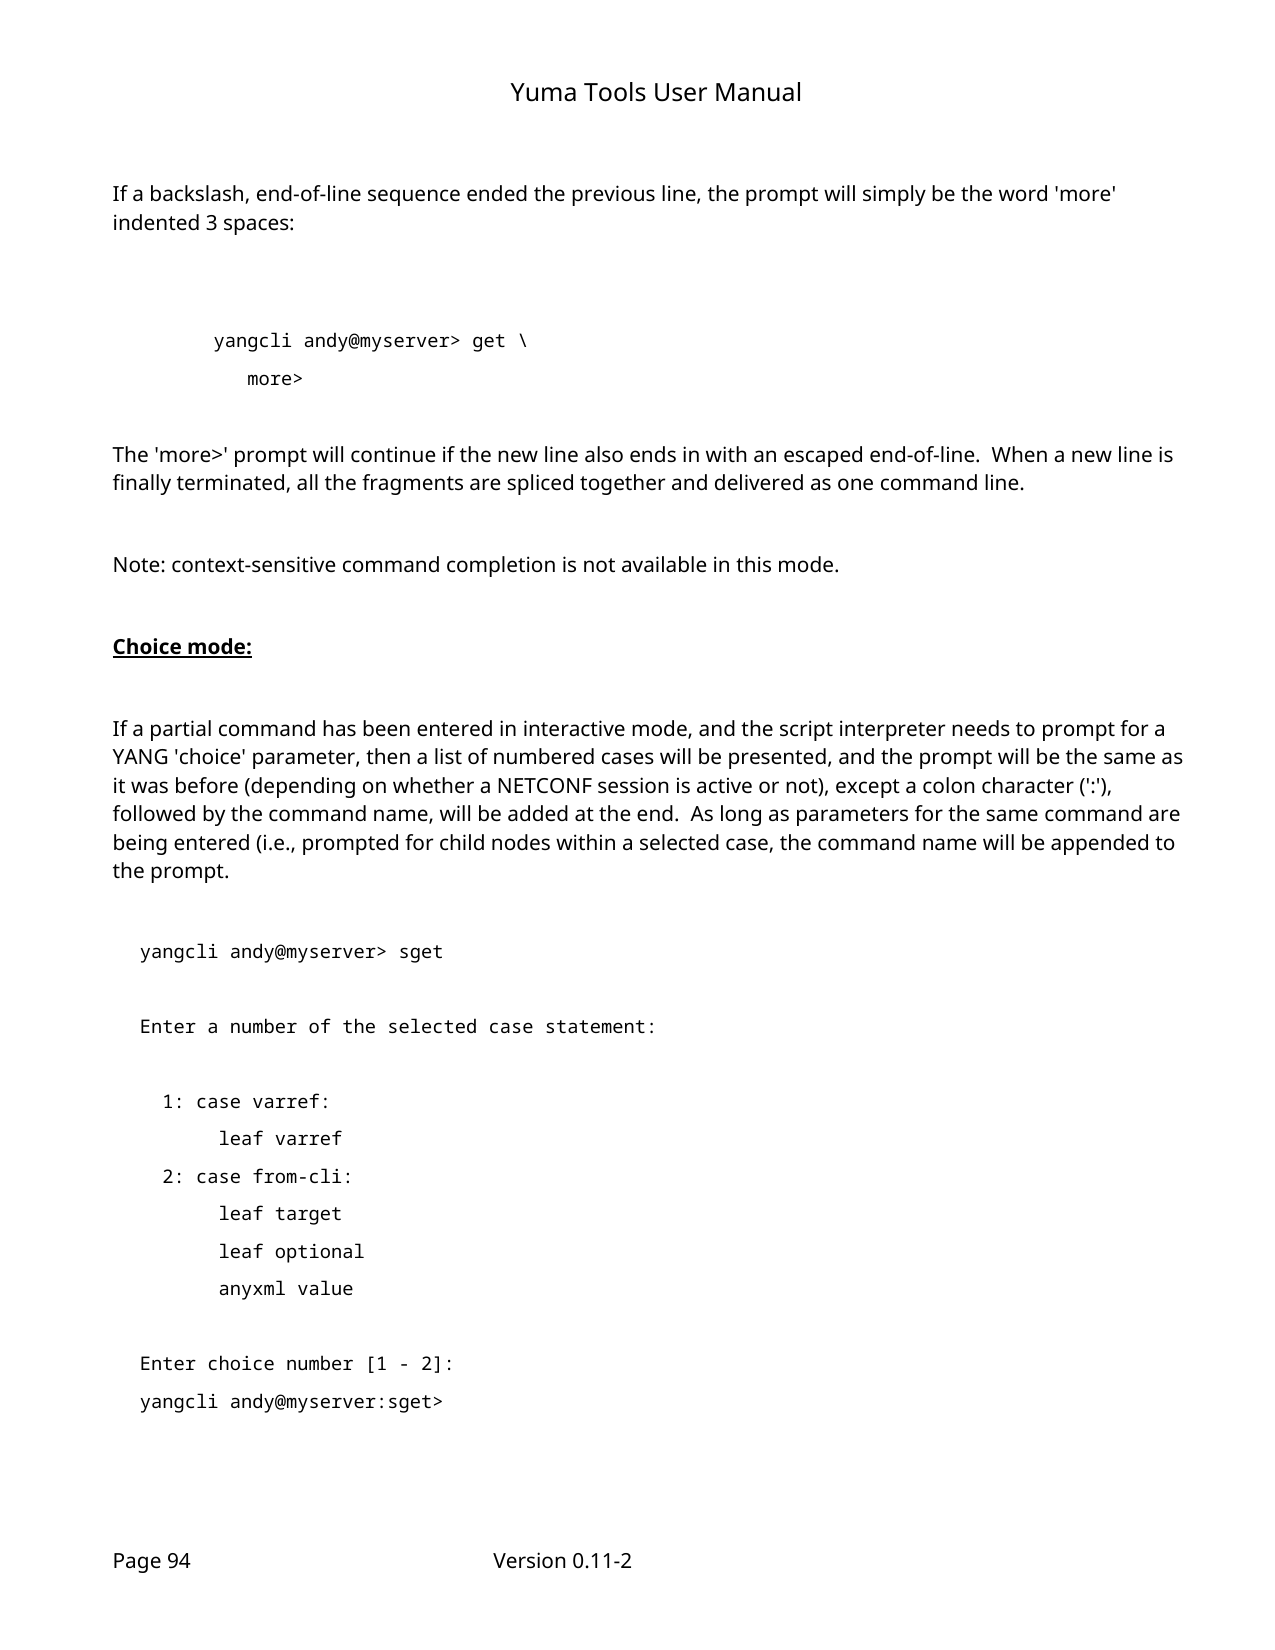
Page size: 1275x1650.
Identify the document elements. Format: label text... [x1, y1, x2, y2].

text leaf optional [139, 1238, 1200, 1263]
text If a backslash, end-of-line sequence ended the previous line, the prompt will simply be the word 'more' indented 3 spaces: [112, 179, 1200, 236]
text Enter a number of the selected case statement: [139, 1013, 1200, 1038]
text 1: case varref: [139, 1088, 1200, 1113]
text leaf target [139, 1200, 1200, 1226]
text 2: case from-cli: [139, 1163, 1200, 1188]
text Enter choice number [1 - 2]: [139, 1350, 1200, 1376]
text more> [139, 365, 1200, 390]
text yangcli andy@myserver> get \ [139, 327, 1200, 353]
text yangcli andy@myserver> sget [139, 938, 1200, 963]
text Choice mode: [112, 632, 1200, 660]
text yangcli andy@myserver:sget> [139, 1388, 1200, 1413]
text anyxml value [139, 1275, 1200, 1301]
text If a partial command has been entered in interactive mode, and the script interpreter needs to prompt for a YANG 'choice' parameter, then a list of numbered cases will be presented, and the prompt will be the same as it was before (depending on whether a NETCONF session is active or not), except a colon character (':'), followed by the command name, will be added at the end. As long as parameters for the same command are being entered (i.e., prompted for child nodes within a selected case, the command name will be appended to the prompt. [112, 714, 1200, 884]
text leaf varref [139, 1125, 1200, 1151]
text Note: context-sensitive command completion is not available in this mode. [112, 550, 1200, 578]
text The 'more>' prompt will continue if the new line also ends in with an escaped end-of-line. When a new line is finally terminated, all the fragments are spliced together and delivered as one command line. [112, 440, 1200, 497]
